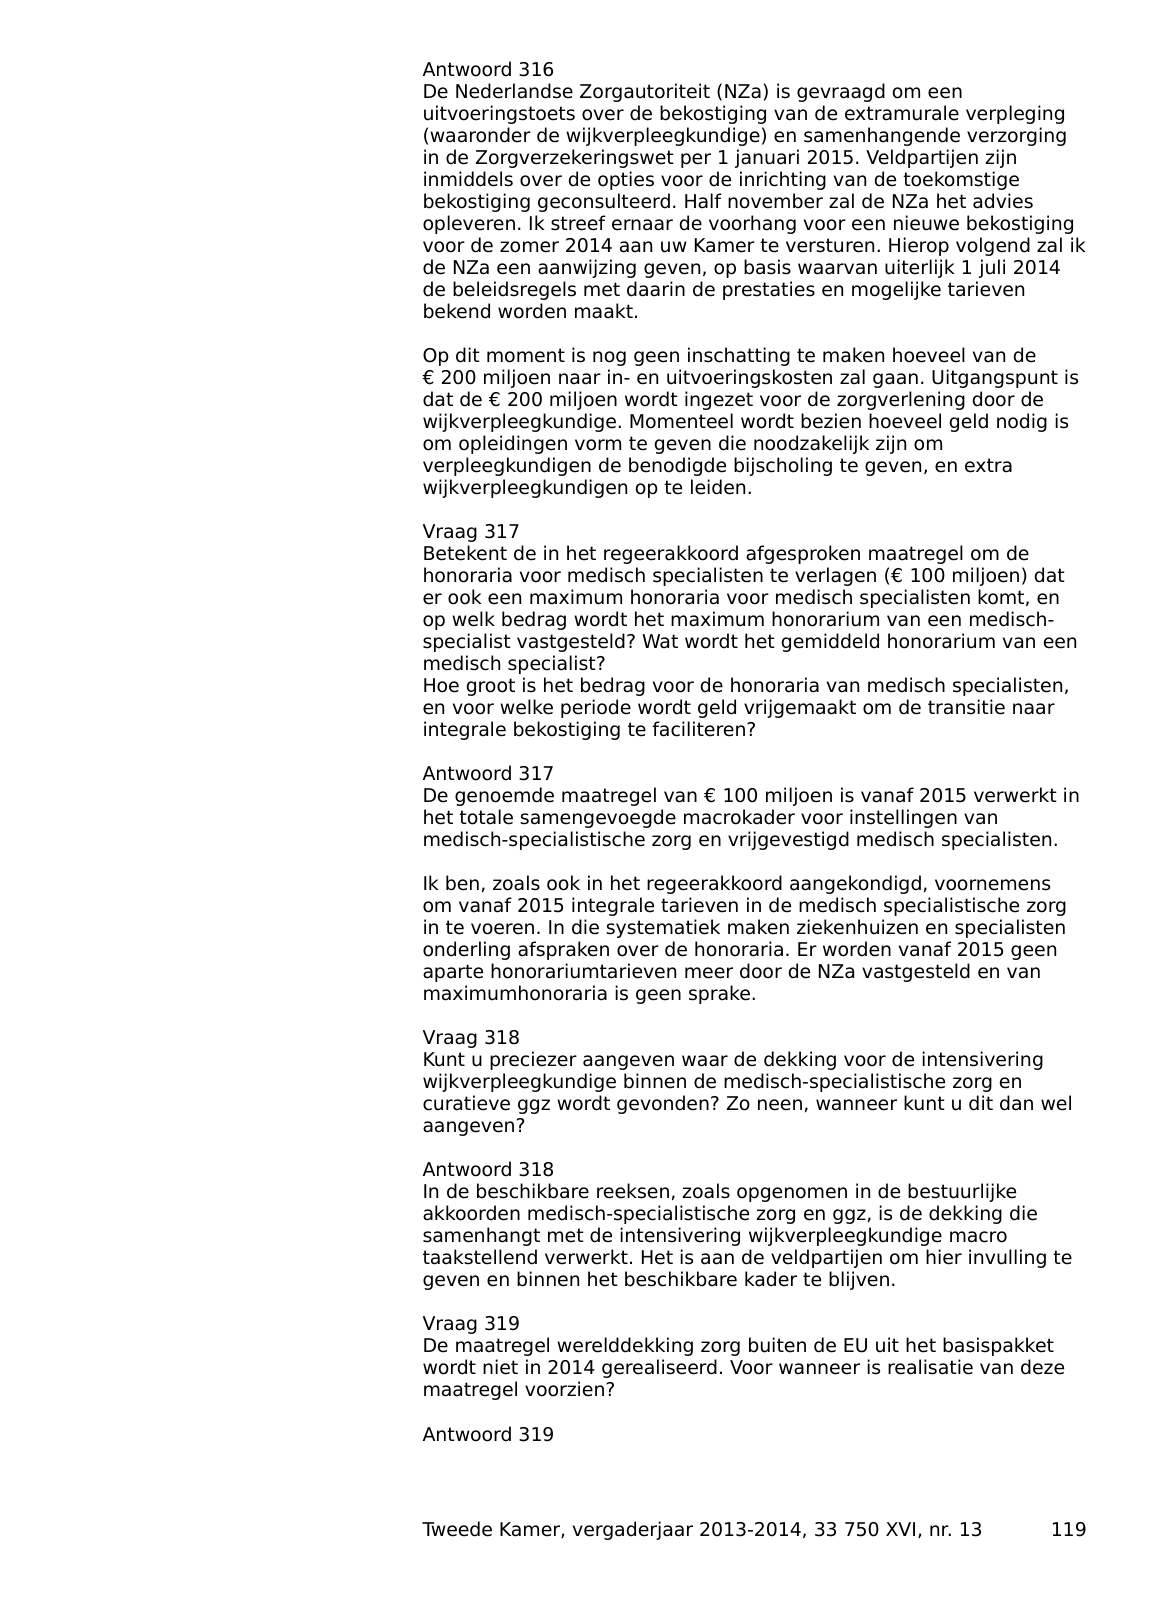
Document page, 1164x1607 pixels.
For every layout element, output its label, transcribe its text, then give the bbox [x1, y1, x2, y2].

text De maatregel werelddekking zorg buiten de EU uit het basispakket wordt niet in 2014 gerealiseerd. Voor wanneer is realisatie van deze maatregel voorzien? [422, 1335, 1087, 1401]
text Antwoord 318 [422, 1159, 1087, 1181]
text Kunt u preciezer aangeven waar de dekking voor de intensivering wijkverpleegkundige binnen de medisch-specialistische zorg en curatieve ggz wordt gevonden? Zo neen, wanneer kunt u dit dan wel aangeven? [422, 1049, 1087, 1137]
text Vraag 317 [422, 521, 1087, 543]
text De genoemde maatregel van € 100 miljoen is vanaf 2015 verwerkt in het totale samengevoegde macrokader voor instellingen van medisch-specialistische zorg en vrijgevestigd medisch specialisten. [422, 785, 1087, 851]
text Antwoord 319 [422, 1423, 1087, 1445]
text Vraag 318 [422, 1027, 1087, 1049]
text Antwoord 317 [422, 763, 1087, 785]
text Antwoord 316 [422, 59, 1087, 81]
text Op dit moment is nog geen inschatting te maken hoeveel van de € 200 miljoen naar in- en uitvoeringskosten zal gaan. Uitgangspunt is dat de € 200 miljoen wordt ingezet voor de zorgverlening door de wijkverpleegkundige. Momenteel wordt bezien hoeveel geld nodig is om opleidingen vorm te geven die noodzakelijk zijn om verpleegkundigen de benodigde bijscholing te geven, en extra wijkverpleegkundigen op te leiden. [422, 345, 1087, 499]
text De Nederlandse Zorgautoriteit (NZa) is gevraagd om een uitvoeringstoets over de bekostiging van de extramurale verpleging (waaronder de wijkverpleegkundige) en samenhangende verzorging in de Zorgverzekeringswet per 1 januari 2015. Veldpartijen zijn inmiddels over de opties voor de inrichting van de toekomstige bekostiging geconsulteerd. Half november zal de NZa het advies opleveren. Ik streef ernaar de voorhang voor een nieuwe bekostiging voor de zomer 2014 aan uw Kamer te versturen. Hierop volgend zal ik de NZa een aanwijzing geven, op basis waarvan uiterlijk 1 juli 2014 de beleidsregels met daarin de prestaties en mogelijke tarieven bekend worden maakt. [422, 81, 1087, 323]
text Betekent de in het regeerakkoord afgesproken maatregel om de honoraria voor medisch specialisten te verlagen (€ 100 miljoen) dat er ook een maximum honoraria voor medisch specialisten komt, en op welk bedrag wordt het maximum honorarium van een medisch-specialist vastgesteld? Wat wordt het gemiddeld honorarium van een medisch specialist? [422, 543, 1087, 675]
text Hoe groot is het bedrag voor de honoraria van medisch specialisten, en voor welke periode wordt geld vrijgemaakt om de transitie naar integrale bekostiging te faciliteren? [422, 675, 1087, 741]
text In de beschikbare reeksen, zoals opgenomen in de bestuurlijke akkoorden medisch-specialistische zorg en ggz, is de dekking die samenhangt met de intensivering wijkverpleegkundige macro taakstellend verwerkt. Het is aan de veldpartijen om hier invulling te geven en binnen het beschikbare kader te blijven. [422, 1181, 1087, 1291]
text Vraag 319 [422, 1313, 1087, 1335]
text Ik ben, zoals ook in het regeerakkoord aangekondigd, voornemens om vanaf 2015 integrale tarieven in de medisch specialistische zorg in te voeren. In die systematiek maken ziekenhuizen en specialisten onderling afspraken over de honoraria. Er worden vanaf 2015 geen aparte honorariumtarieven meer door de NZa vastgesteld en van maximumhonoraria is geen sprake. [422, 873, 1087, 1005]
